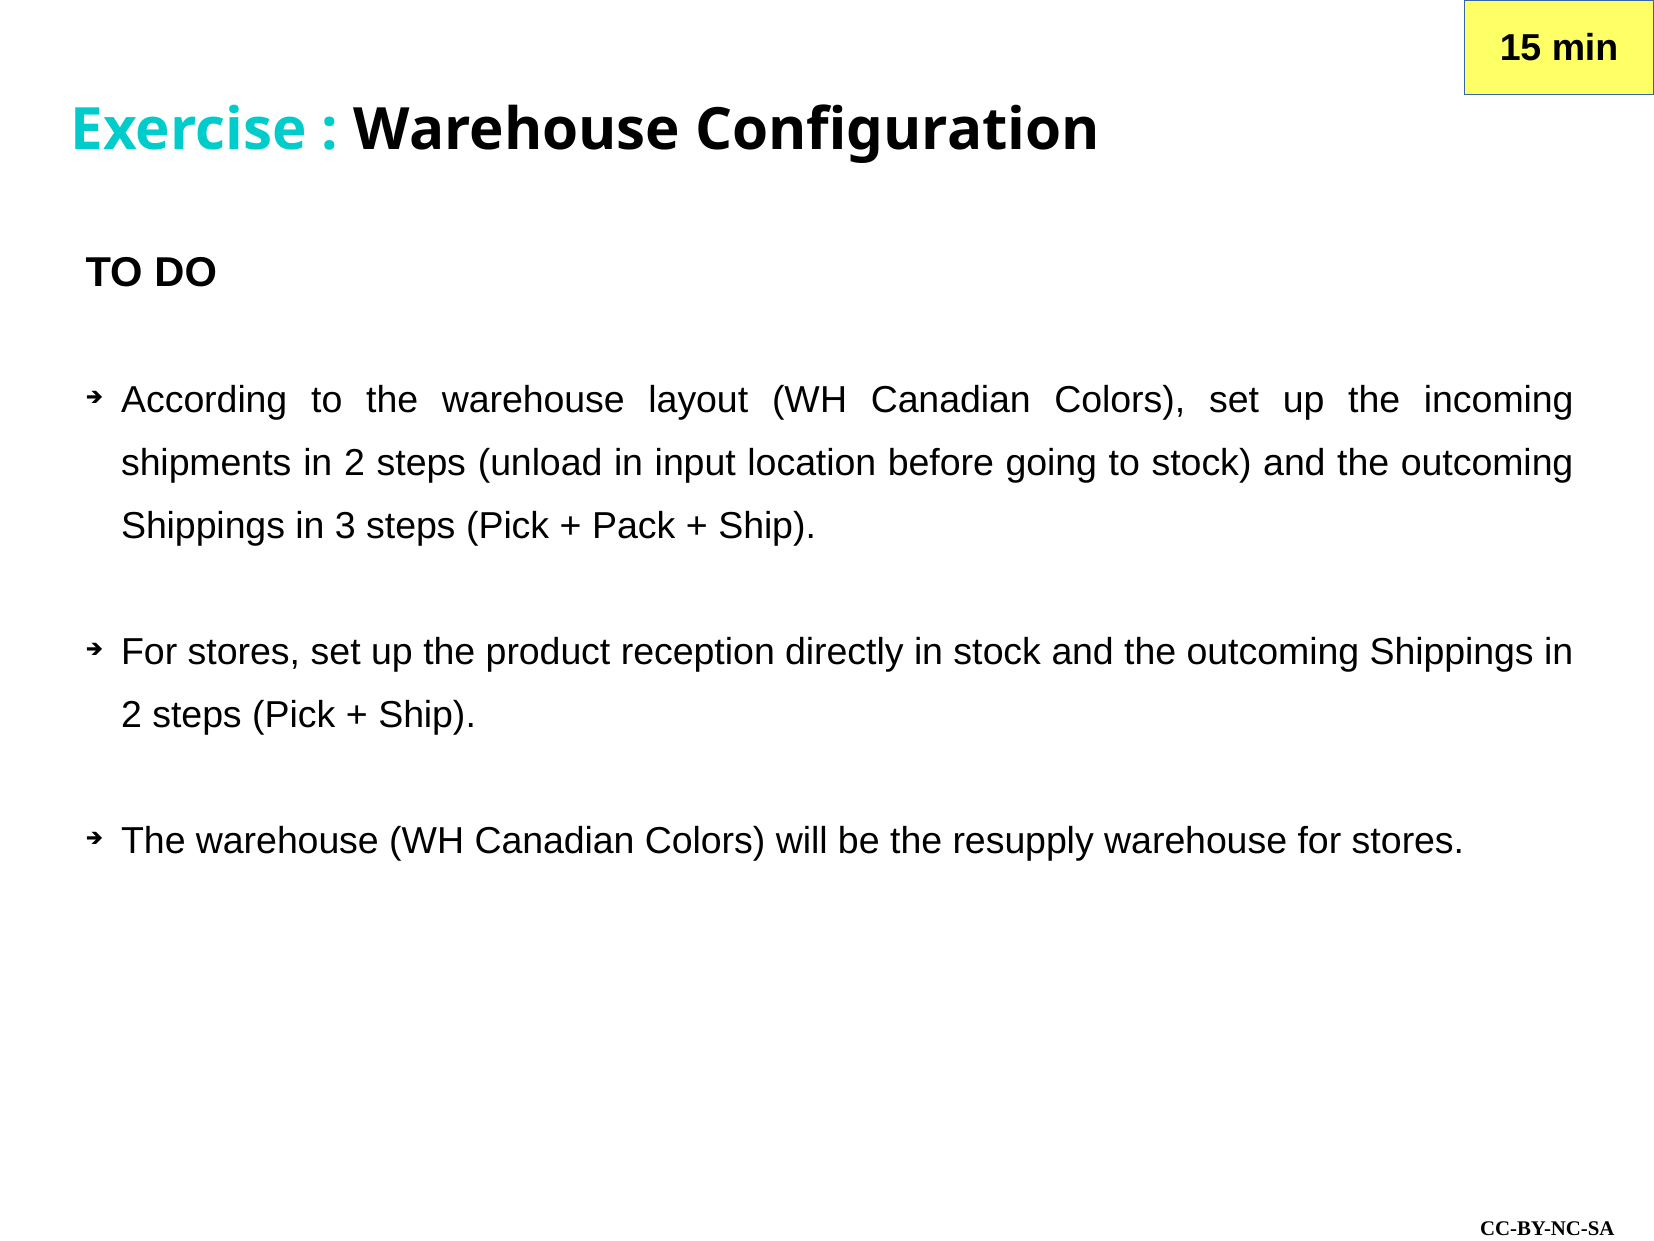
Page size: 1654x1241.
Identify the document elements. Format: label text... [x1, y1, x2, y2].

text_box TO DO According to the warehouse layout (WH Canadian Colors), set up the incoming shipments in 2 steps (unload in input location before going to stock) and the outcoming Shippings in 3 steps (Pick + Pack + Ship). For stores, set up the product reception directly in stock and the outcoming Shippings in 2 steps (Pick + Ship). The warehouse (WH Canadian Colors) will be the resupply warehouse for stores. [70, 217, 1589, 909]
text_box 15 min [1464, 0, 1654, 95]
title Exercise : Warehouse Configuration [70, 23, 1560, 217]
